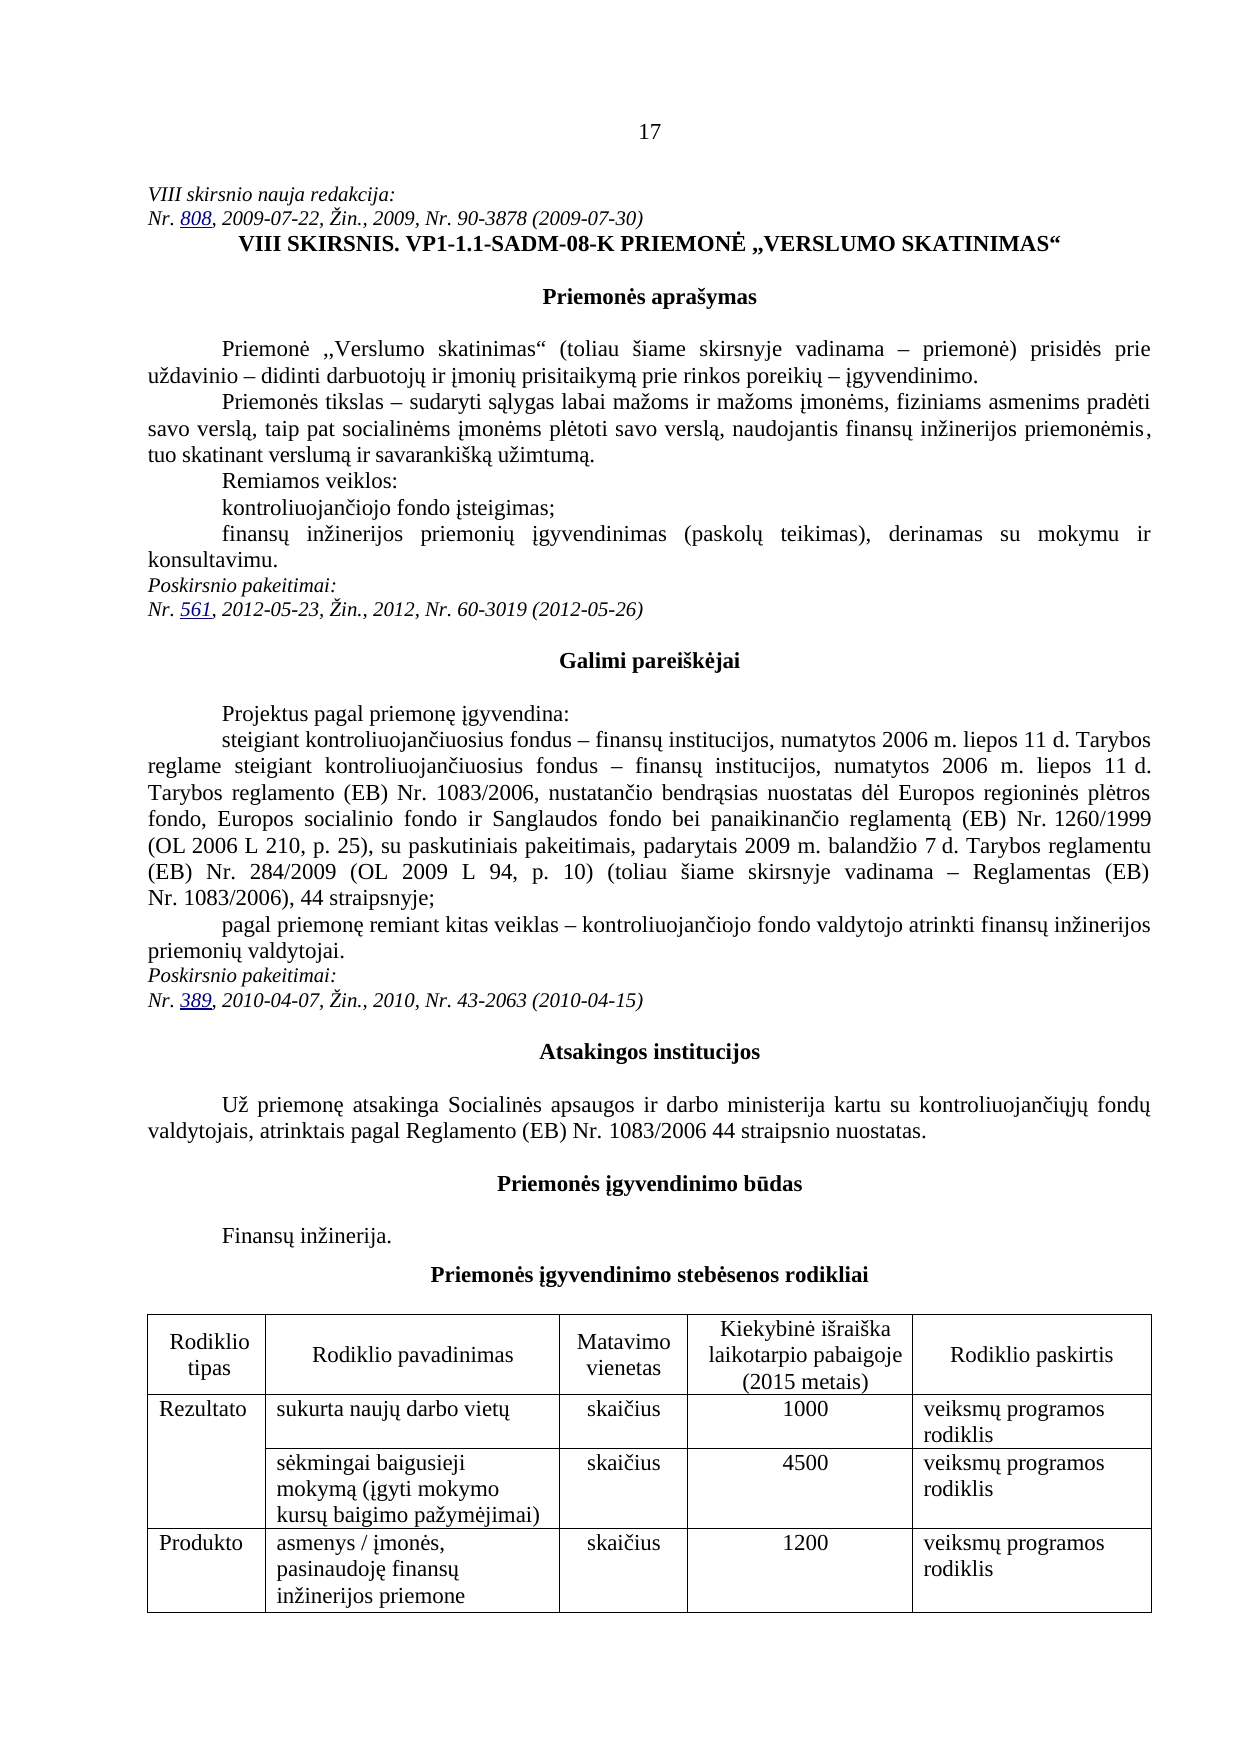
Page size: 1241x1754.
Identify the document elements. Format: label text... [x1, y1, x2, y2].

table_cell skaičius [560, 1449, 687, 1528]
text Finansų inžinerija. [148, 1222, 1152, 1249]
table_header Matavimo vienetas [560, 1315, 687, 1394]
table_header Rodiklio paskirtis [913, 1315, 1151, 1394]
text Atsakingos institucijos [148, 1038, 1152, 1064]
text Priemonės įgyvendinimo stebėsenos rodikliai [148, 1261, 1152, 1288]
text Poskirsnio pakeitimai: [148, 573, 1152, 597]
text Nr. 561, 2012-05-23, Žin., 2012, Nr. 60-3019 (2012-05-26) [148, 597, 1152, 621]
table_cell skaičius [560, 1529, 687, 1612]
text VIII SKIRSNIS. VP1-1.1-SADM-08-K PRIEMONĖ ,,VERSLUMO SKATINIMAS“ [148, 230, 1152, 256]
text steigiant kontroliuojančiuosius fondus – finansų institucijos, numatytos 2006 m. liepos 11 d. Tarybos reglame steigiant kontroliuojančiuosius fondus – finansų institucijos, numatytos 2006 m. liepos 11 d. Tarybos reglamento (EB) Nr. 1083/2006, nustatančio bendrąsias nuostatas dėl Europos regioninės plėtros fondo, Europos socialinio fondo ir Sanglaudos fondo bei panaikinančio reglamentą (EB) Nr. 1260/1999 (OL 2006 L 210, p. 25), su paskutiniais pakeitimais, padarytais 2009 m. balandžio 7 d. Tarybos reglamentu (EB) Nr. 284/2009 (OL 2009 L 94, p. 10) (toliau šiame skirsnyje vadinama – Reglamentas (EB) Nr. 1083/2006), 44 straipsnyje; [148, 726, 1152, 911]
table_header Kiekybinė išraiška laikotarpio pabaigoje (2015 metais) [688, 1315, 912, 1394]
table_cell veiksmų programos rodiklis [913, 1395, 1151, 1448]
text Nr. 808, 2009-07-22, Žin., 2009, Nr. 90-3878 (2009-07-30) [148, 206, 1152, 230]
text finansų inžinerijos priemonių įgyvendinimas (paskolų teikimas), derinamas su mokymu ir konsultavimu. [148, 520, 1152, 573]
table_header Rodiklio pavadinimas [266, 1315, 559, 1394]
text Galimi pareiškėjai [148, 647, 1152, 673]
text VIII skirsnio nauja redakcija: [148, 182, 1152, 206]
table_cell sėkmingai baigusieji mokymą (įgyti mokymo kursų baigimo pažymėjimai) [266, 1449, 559, 1528]
text Už priemonę atsakinga Socialinės apsaugos ir darbo ministerija kartu su kontroliuojančiųjų fondų valdytojais, atrinktais pagal Reglamento (EB) Nr. 1083/2006 44 straipsnio nuostatas. [148, 1091, 1152, 1143]
text Priemonės aprašymas [148, 283, 1152, 309]
table_cell sukurta naujų darbo vietų [266, 1395, 559, 1448]
text kontroliuojančiojo fondo įsteigimas; [148, 494, 1152, 520]
text Priemonės tikslas – sudaryti sąlygas labai mažoms ir mažoms įmonėms, fiziniams asmenims pradėti savo verslą, taip pat socialinėms įmonėms plėtoti savo verslą, naudojantis finansų inžinerijos priemonėmis, tuo skatinant verslumą ir savarankišką užimtumą. [148, 388, 1152, 467]
text Priemonė ,,Verslumo skatinimas“ (toliau šiame skirsnyje vadinama – priemonė) prisidės prie uždavinio – didinti darbuotojų ir įmonių prisitaikymą prie rinkos poreikių – įgyvendinimo. [148, 336, 1152, 388]
table_cell skaičius [560, 1395, 687, 1448]
text Projektus pagal priemonę įgyvendina: [148, 700, 1152, 726]
table_cell veiksmų programos rodiklis [913, 1449, 1151, 1528]
table_header Rodiklio tipas [148, 1315, 265, 1394]
table_cell Produkto [148, 1529, 265, 1612]
table_cell 1200 [688, 1529, 912, 1612]
table_cell 4500 [688, 1449, 912, 1528]
text pagal priemonę remiant kitas veiklas – kontroliuojančiojo fondo valdytojo atrinkti finansų inžinerijos priemonių valdytojai. [148, 911, 1152, 963]
text Priemonės įgyvendinimo būdas [148, 1170, 1152, 1196]
table_cell asmenys / įmonės, pasinaudoję finansų inžinerijos priemone [266, 1529, 559, 1612]
table_cell Rezultato [148, 1395, 265, 1528]
text Nr. 389, 2010-04-07, Žin., 2010, Nr. 43-2063 (2010-04-15) [148, 987, 1152, 1012]
table_cell 1000 [688, 1395, 912, 1448]
text Remiamos veiklos: [148, 467, 1152, 494]
table_cell veiksmų programos rodiklis [913, 1529, 1151, 1612]
text Poskirsnio pakeitimai: [148, 963, 1152, 987]
